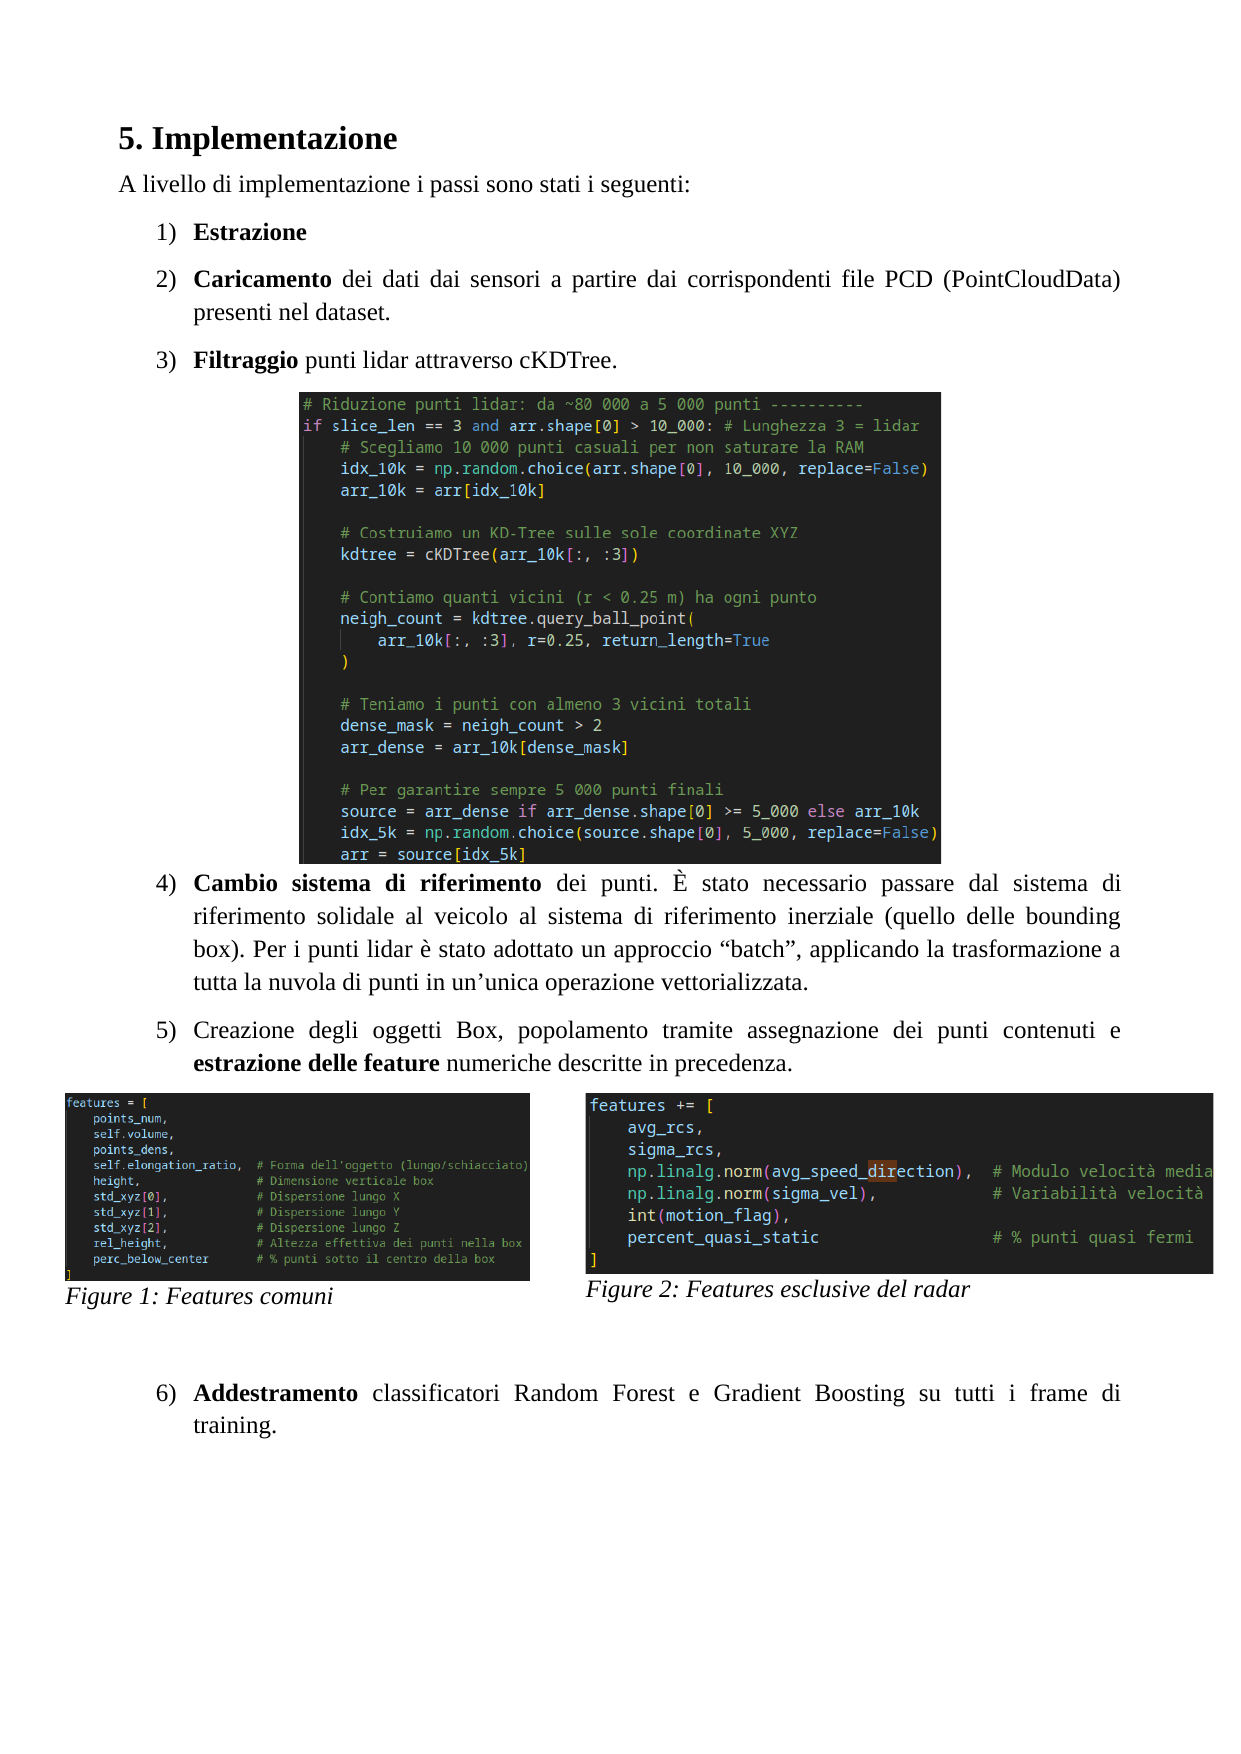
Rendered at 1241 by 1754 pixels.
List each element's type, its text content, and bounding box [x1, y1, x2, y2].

list Cambio sistema di riferimento dei punti. È stato necessario passare dal sistema di riferimento solidale al veicolo al sistema di riferimento inerziale (quello delle bounding box). Per i punti lidar è stato adottato un approccio “batch”, applicando la trasformazione a tutta la nuvola di punti in un’unica operazione vettorializzata. [156, 868, 1122, 996]
list Addestramento classificatori Random Forest e Gradient Boosting su tutti i frame di training. [156, 1378, 1122, 1439]
list Figure 2: Features esclusive del radar [586, 1274, 1213, 1302]
list Estrazione [156, 217, 1122, 245]
list Figure 1: Features comuni [65, 1281, 530, 1309]
list Creazione degli oggetti Box, popolamento tramite assegnazione dei punti contenuti e estrazione delle feature numeriche descritte in precedenza. [156, 1015, 1122, 1077]
picture [65, 1093, 530, 1281]
list Filtraggio punti lidar attraverso cKDTree. [156, 345, 1122, 373]
picture [585, 1093, 1214, 1274]
picture [299, 392, 942, 864]
list Caricamento dei dati dai sensori a partire dai corrispondenti file PCD (PointCloudData) presenti nel dataset. [156, 264, 1122, 326]
subtitle 5. Implementazione [118, 118, 1122, 156]
text A livello di implementazione i passi sono stati i seguenti: [118, 169, 1122, 198]
